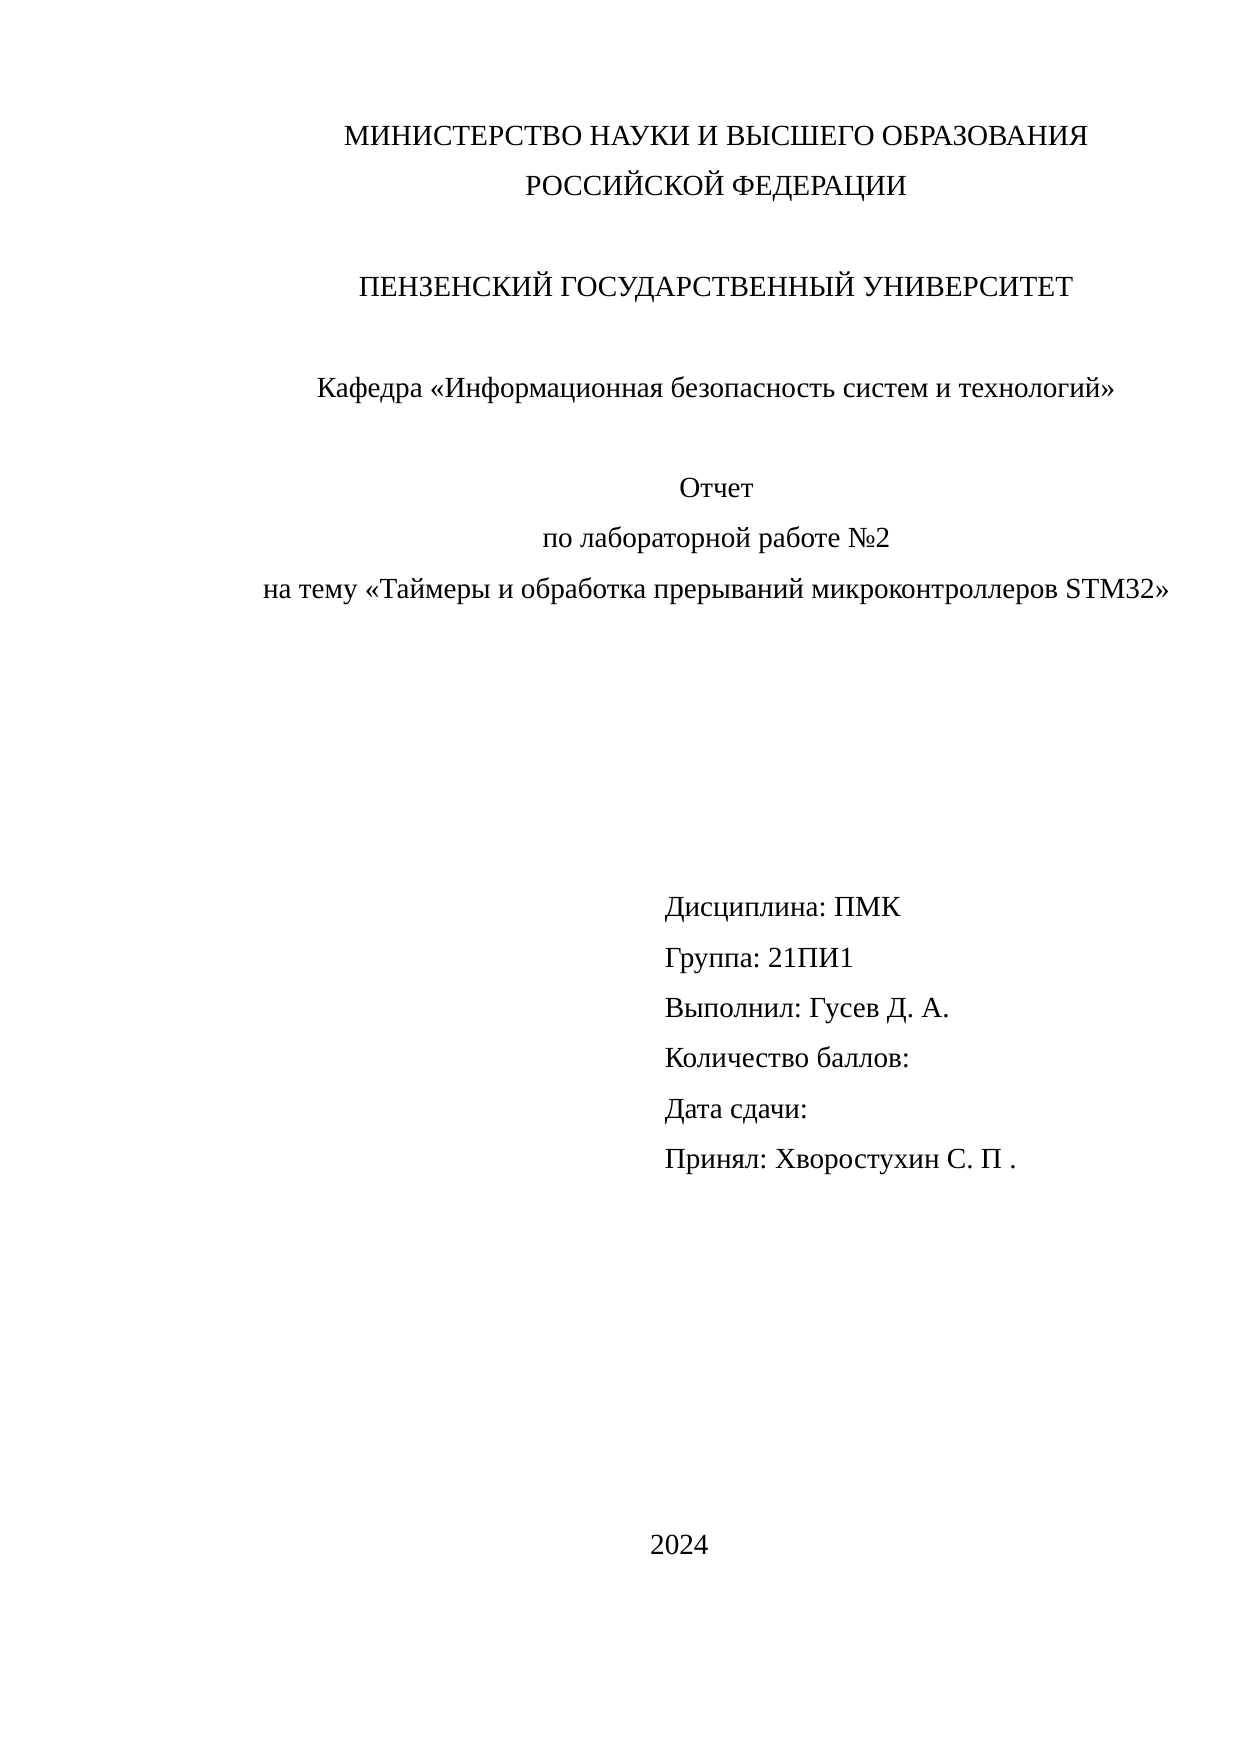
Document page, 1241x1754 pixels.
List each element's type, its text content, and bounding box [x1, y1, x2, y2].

text Количество баллов: [591, 1041, 1181, 1074]
text 2024 [177, 1527, 1181, 1560]
text МИНИСТЕРСТВО НАУКИ И ВЫСШЕГО ОБРАЗОВАНИЯ [177, 118, 1181, 152]
text на тему «Таймеры и обработка прерываний микроконтроллеров STM32» [177, 571, 1181, 604]
text Отчет [177, 470, 1181, 504]
text Принял: Хворостухин С. П . [591, 1141, 1181, 1175]
text РОССИЙСКОЙ ФЕДЕРАЦИИ [177, 168, 1181, 202]
text Выполнил: Гусев Д. А. [591, 990, 1181, 1024]
text Группа: 21ПИ1 [591, 940, 1181, 973]
text Дата сдачи: [591, 1091, 1181, 1124]
text ПЕНЗЕНСКИЙ ГОСУДАРСТВЕННЫЙ УНИВЕРСИТЕТ [177, 269, 1181, 303]
text Дисциплина: ПМК [591, 889, 1181, 923]
text по лабораторной работе №2 [177, 521, 1181, 554]
text Кафедра «Информационная безопасность систем и технологий» [177, 370, 1181, 403]
